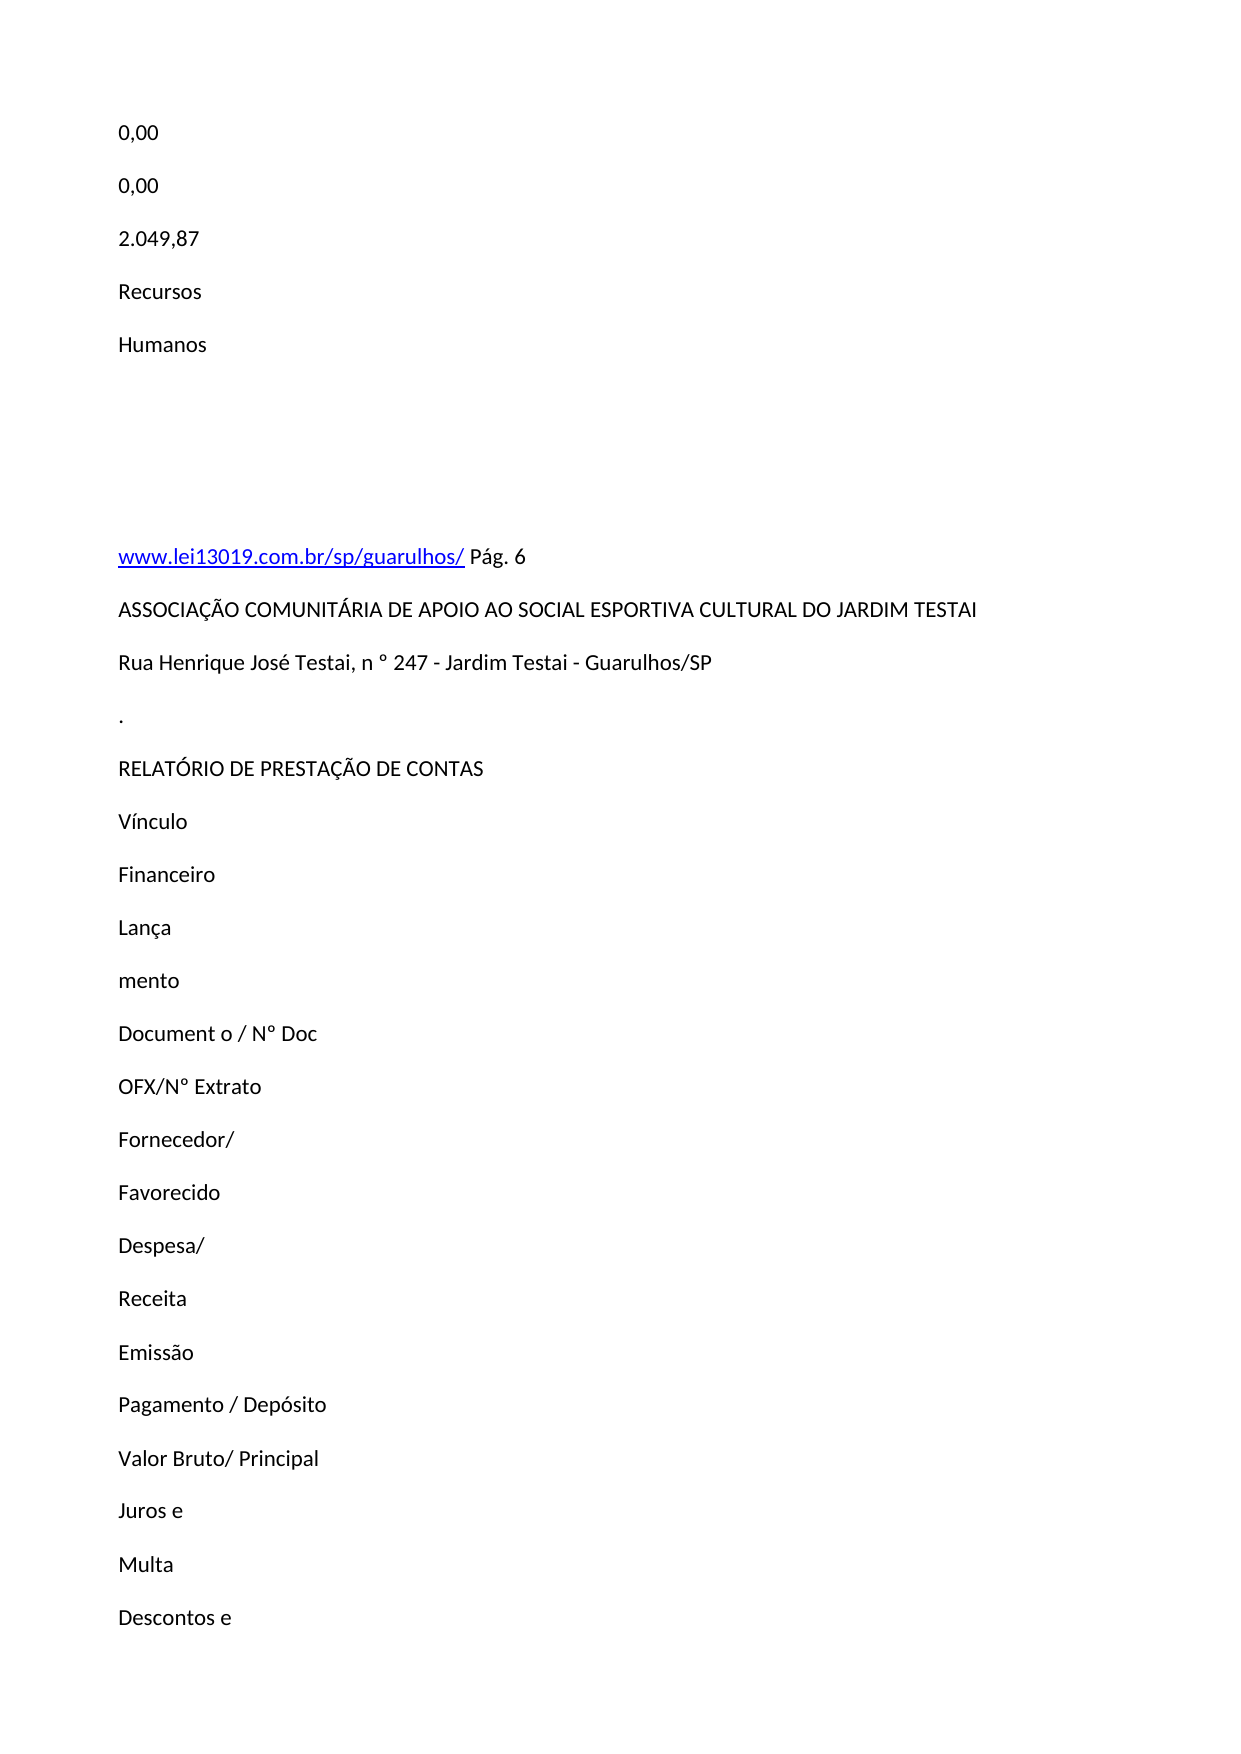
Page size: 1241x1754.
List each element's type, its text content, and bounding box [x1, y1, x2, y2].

text Rua Henrique José Testai, n º 247 - Jardim Testai - Guarulhos/SP [118, 648, 1122, 676]
text mento [118, 966, 1122, 994]
text Despesa/ [118, 1232, 1122, 1259]
text Vínculo [118, 807, 1122, 835]
text www.lei13019.com.br/sp/guarulhos/ Pág. 6 [118, 542, 1122, 570]
text Financeiro [118, 860, 1122, 888]
text Receita [118, 1284, 1122, 1313]
text 2.049,87 [118, 224, 1122, 252]
text Multa [118, 1550, 1122, 1578]
text Pagamento / Depósito [118, 1391, 1122, 1419]
text Fornecedor/ [118, 1126, 1122, 1153]
text 0,00 [118, 171, 1122, 199]
text Juros e [118, 1497, 1122, 1525]
text RELATÓRIO DE PRESTAÇÃO DE CONTAS [118, 754, 1122, 782]
text Emissão [118, 1338, 1122, 1366]
text Valor Bruto/ Principal [118, 1444, 1122, 1472]
text Document o / Nº Doc [118, 1019, 1122, 1047]
text . [118, 701, 1122, 729]
text Favorecido [118, 1178, 1122, 1207]
text Lança [118, 913, 1122, 941]
text 0,00 [118, 118, 1122, 146]
text Descontos e [118, 1603, 1122, 1631]
text Humanos [118, 330, 1122, 358]
text OFX/Nº Extrato [118, 1072, 1122, 1101]
text ASSOCIAÇÃO COMUNITÁRIA DE APOIO AO SOCIAL ESPORTIVA CULTURAL DO JARDIM TESTAI [118, 595, 1122, 623]
text Recursos [118, 277, 1122, 305]
